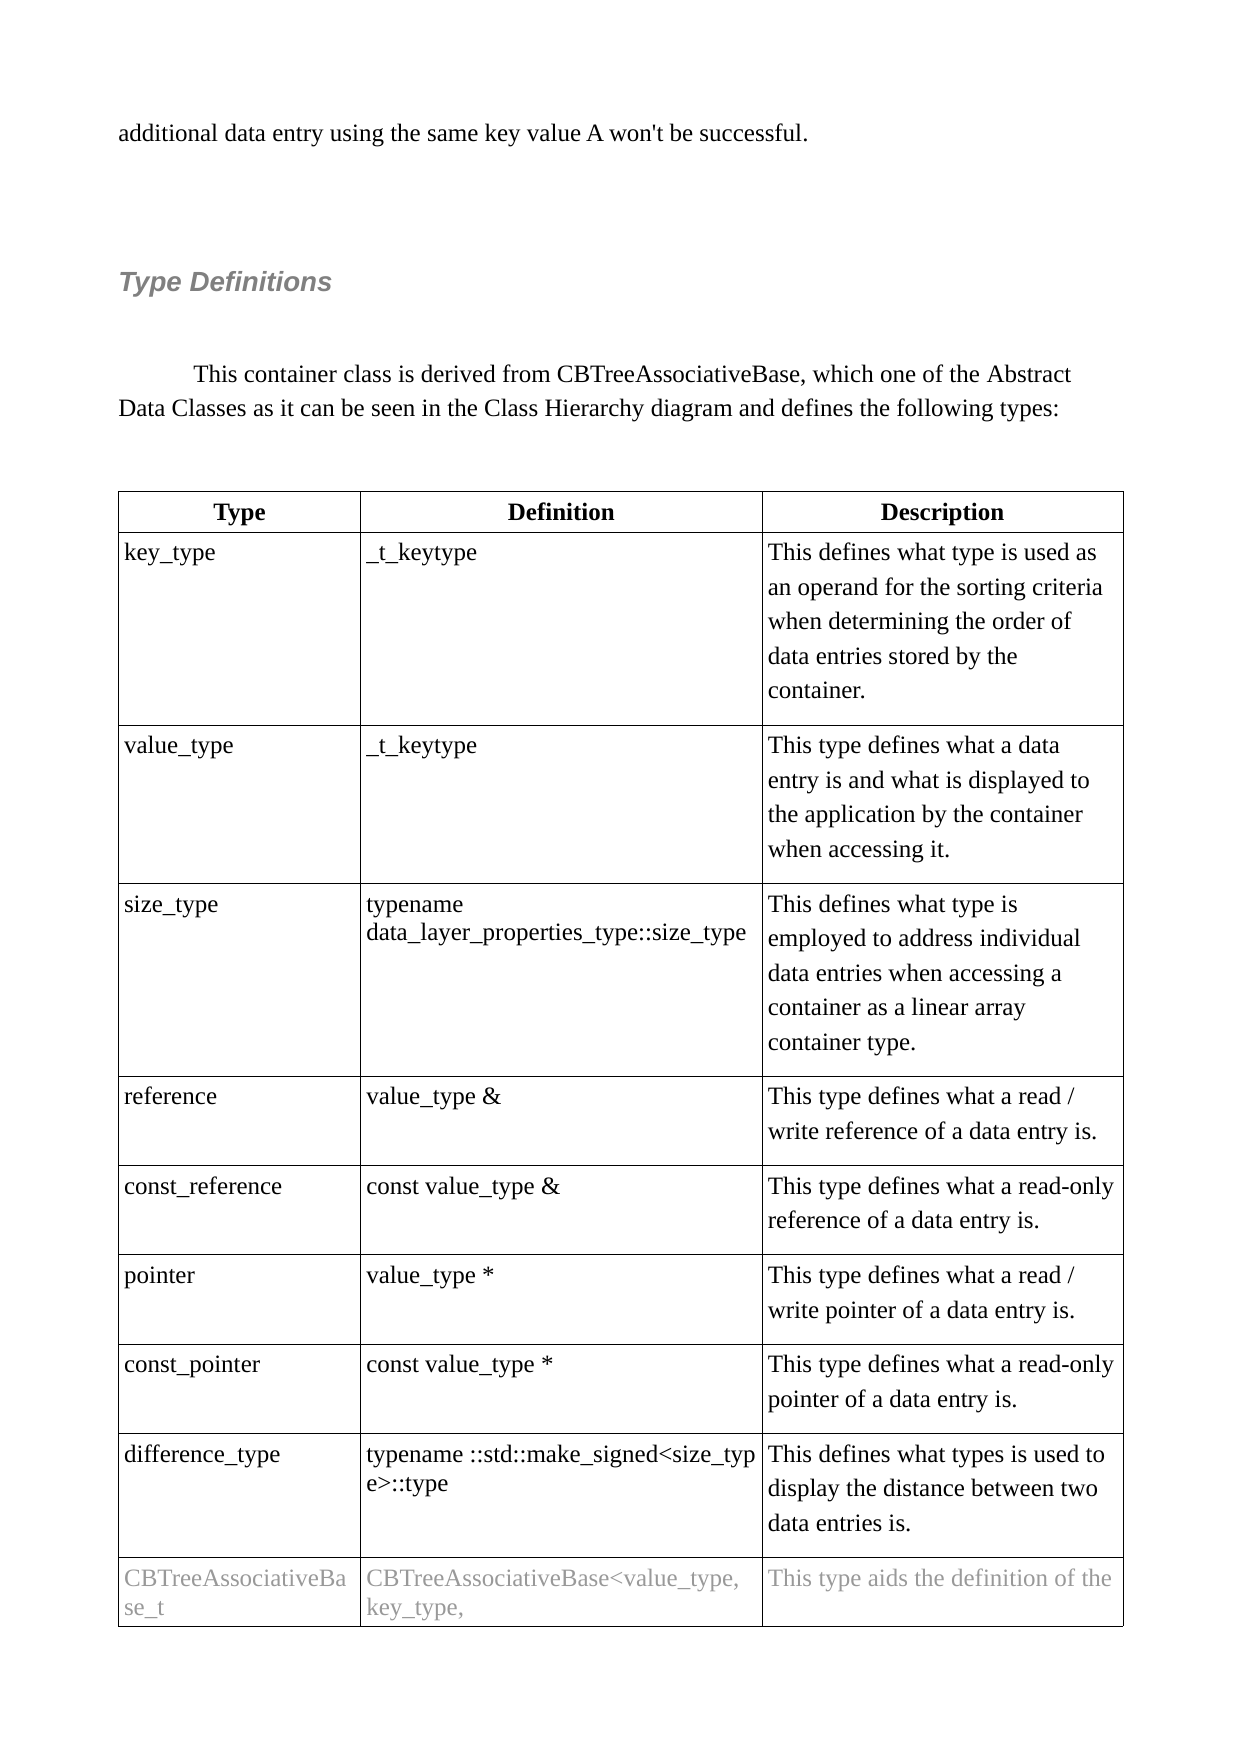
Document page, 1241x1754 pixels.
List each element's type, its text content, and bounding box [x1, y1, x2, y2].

table_cell value_type * [361, 1255, 762, 1344]
table_cell typename data_layer_properties_type::size_type [361, 884, 762, 1076]
table_cell This type aids the definition of the [763, 1558, 1123, 1626]
table_cell _t_keytype [361, 533, 762, 724]
table_cell This defines what types is used to display the distance between two data entries is. [763, 1434, 1123, 1557]
table_header Description [763, 492, 1123, 532]
table_cell value_type [119, 726, 360, 883]
table_cell const value_type * [361, 1345, 762, 1433]
table_cell This defines what type is used as an operand for the sorting criteria when determining the order of data entries stored by the container. [763, 533, 1123, 724]
table_cell const_pointer [119, 1345, 360, 1433]
table_cell key_type [119, 533, 360, 724]
table_cell CBTreeAssociativeBase<value_type, key_type, [361, 1558, 762, 1626]
table_cell This type defines what a read / write reference of a data entry is. [763, 1077, 1123, 1165]
table_header Definition [361, 492, 762, 532]
table_cell This type defines what a read-only pointer of a data entry is. [763, 1345, 1123, 1433]
subtitle Type Definitions [118, 265, 1122, 297]
table_cell const value_type & [361, 1166, 762, 1254]
table_cell This type defines what a read / write pointer of a data entry is. [763, 1255, 1123, 1344]
table_cell CBTreeAssociativeBase_t [119, 1558, 360, 1626]
table_cell This defines what type is employed to address individual data entries when accessing a container as a linear array container type. [763, 884, 1123, 1076]
table_cell typename ::std::make_signed<size_type>::type [361, 1434, 762, 1557]
table_cell pointer [119, 1255, 360, 1344]
table_cell This type defines what a data entry is and what is displayed to the application by the container when accessing it. [763, 726, 1123, 883]
table_cell size_type [119, 884, 360, 1076]
text additional data entry using the same key value A won't be successful. [118, 118, 1122, 147]
table_cell difference_type [119, 1434, 360, 1557]
table_cell value_type & [361, 1077, 762, 1165]
table_header Type [119, 492, 360, 532]
table_cell const_reference [119, 1166, 360, 1254]
table_cell _t_keytype [361, 726, 762, 883]
table_cell reference [119, 1077, 360, 1165]
table_cell This type defines what a read-only reference of a data entry is. [763, 1166, 1123, 1254]
text This container class is derived from CBTreeAssociativeBase, which one of the Abstract Data Classes as it can be seen in the Class Hierarchy diagram and defines the following types: [118, 359, 1122, 422]
